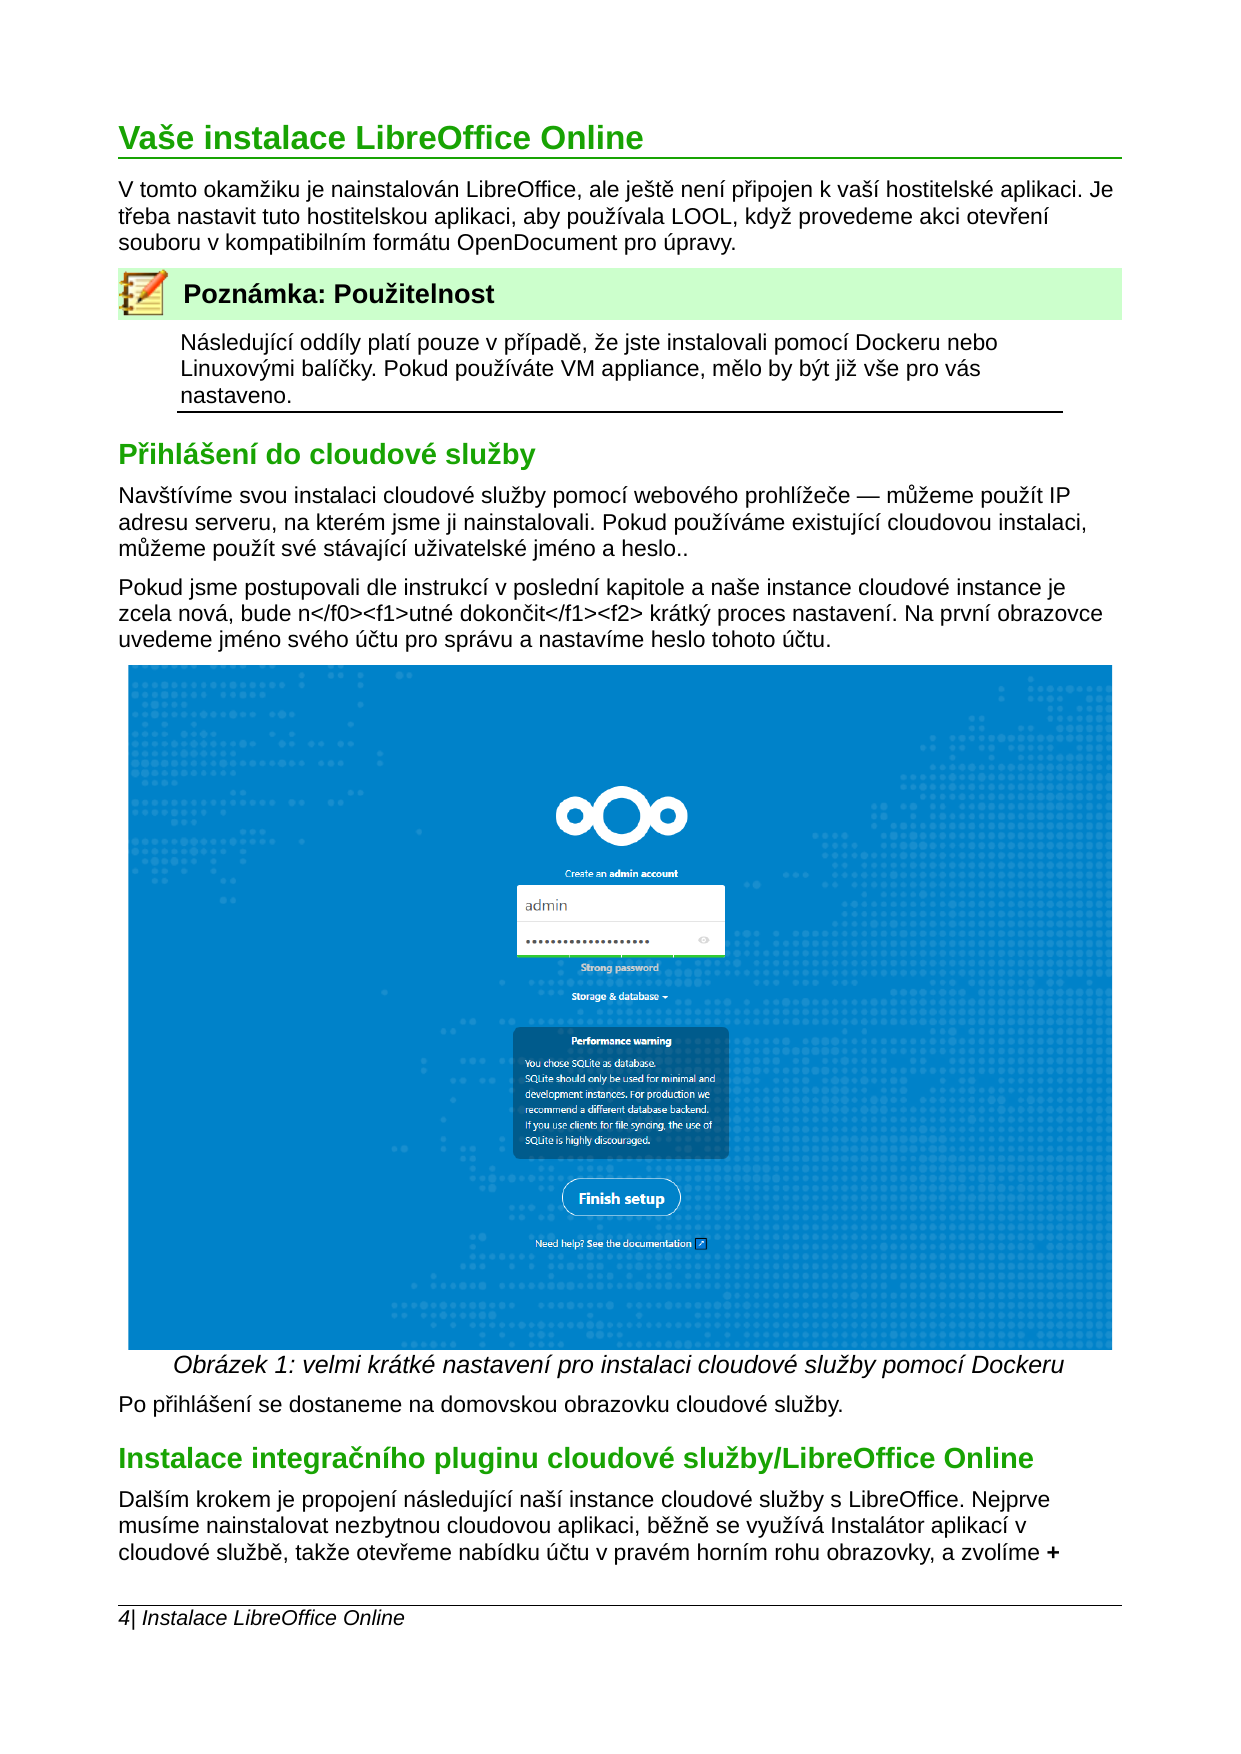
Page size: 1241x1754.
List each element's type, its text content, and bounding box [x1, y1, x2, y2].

text Navštívíme svou instalaci cloudové služby pomocí webového prohlížeče — můžeme použít IP adresu serveru, na kterém jsme ji nainstalovali. Pokud používáme existující cloudovou instalaci, můžeme použít své stávající uživatelské jméno a heslo.. [118, 482, 1122, 561]
picture [128, 665, 1113, 1350]
text Dalším krokem je propojení následující naší instance cloudové služby s LibreOffice. Nejprve musíme nainstalovat nezbytnou cloudovou aplikaci, běžně se využívá Instalátor aplikací v cloudové službě, takže otevřeme nabídku účtu v pravém horním rohu obrazovky, a zvolíme + [118, 1486, 1122, 1565]
subtitle Vaše instalace LibreOffice Online [118, 118, 1122, 157]
subtitle Instalace integračního pluginu cloudové služby/LibreOffice Online [118, 1441, 1122, 1474]
text V tomto okamžiku je nainstalován LibreOffice, ale ještě není připojen k vaší hostitelské aplikaci. Je třeba nastavit tuto hostitelskou aplikaci, aby používala LOOL, když provedeme akci otevření souboru v kompatibilním formátu OpenDocument pro úpravy. [118, 176, 1122, 255]
text Obrázek 1: velmi krátké nastavení pro instalaci cloudové služby pomocí Dockeru [118, 1350, 1122, 1379]
text Po přihlášení se dostaneme na domovskou obrazovku cloudové služby. [118, 1391, 1122, 1417]
subtitle Přihlášení do cloudové služby [118, 437, 1122, 470]
text Následující oddíly platí pouze v případě, že jste instalovali pomocí Dockeru nebo Linuxovými balíčky. Pokud používáte VM appliance, mělo by být již vše pro vás nastaveno. [177, 326, 1063, 411]
text Pokud jsme postupovali dle instrukcí v poslední kapitole a naše instance cloudové instance je zcela nová, bude n</f0><f1>utné dokončit</f1><f2> krátký proces nastavení. Na první obrazovce uvedeme jméno svého účtu pro správu a nastavíme heslo tohoto účtu. [118, 574, 1122, 653]
picture [119, 268, 170, 319]
subtitle Poznámka: Použitelnost [118, 268, 1122, 320]
